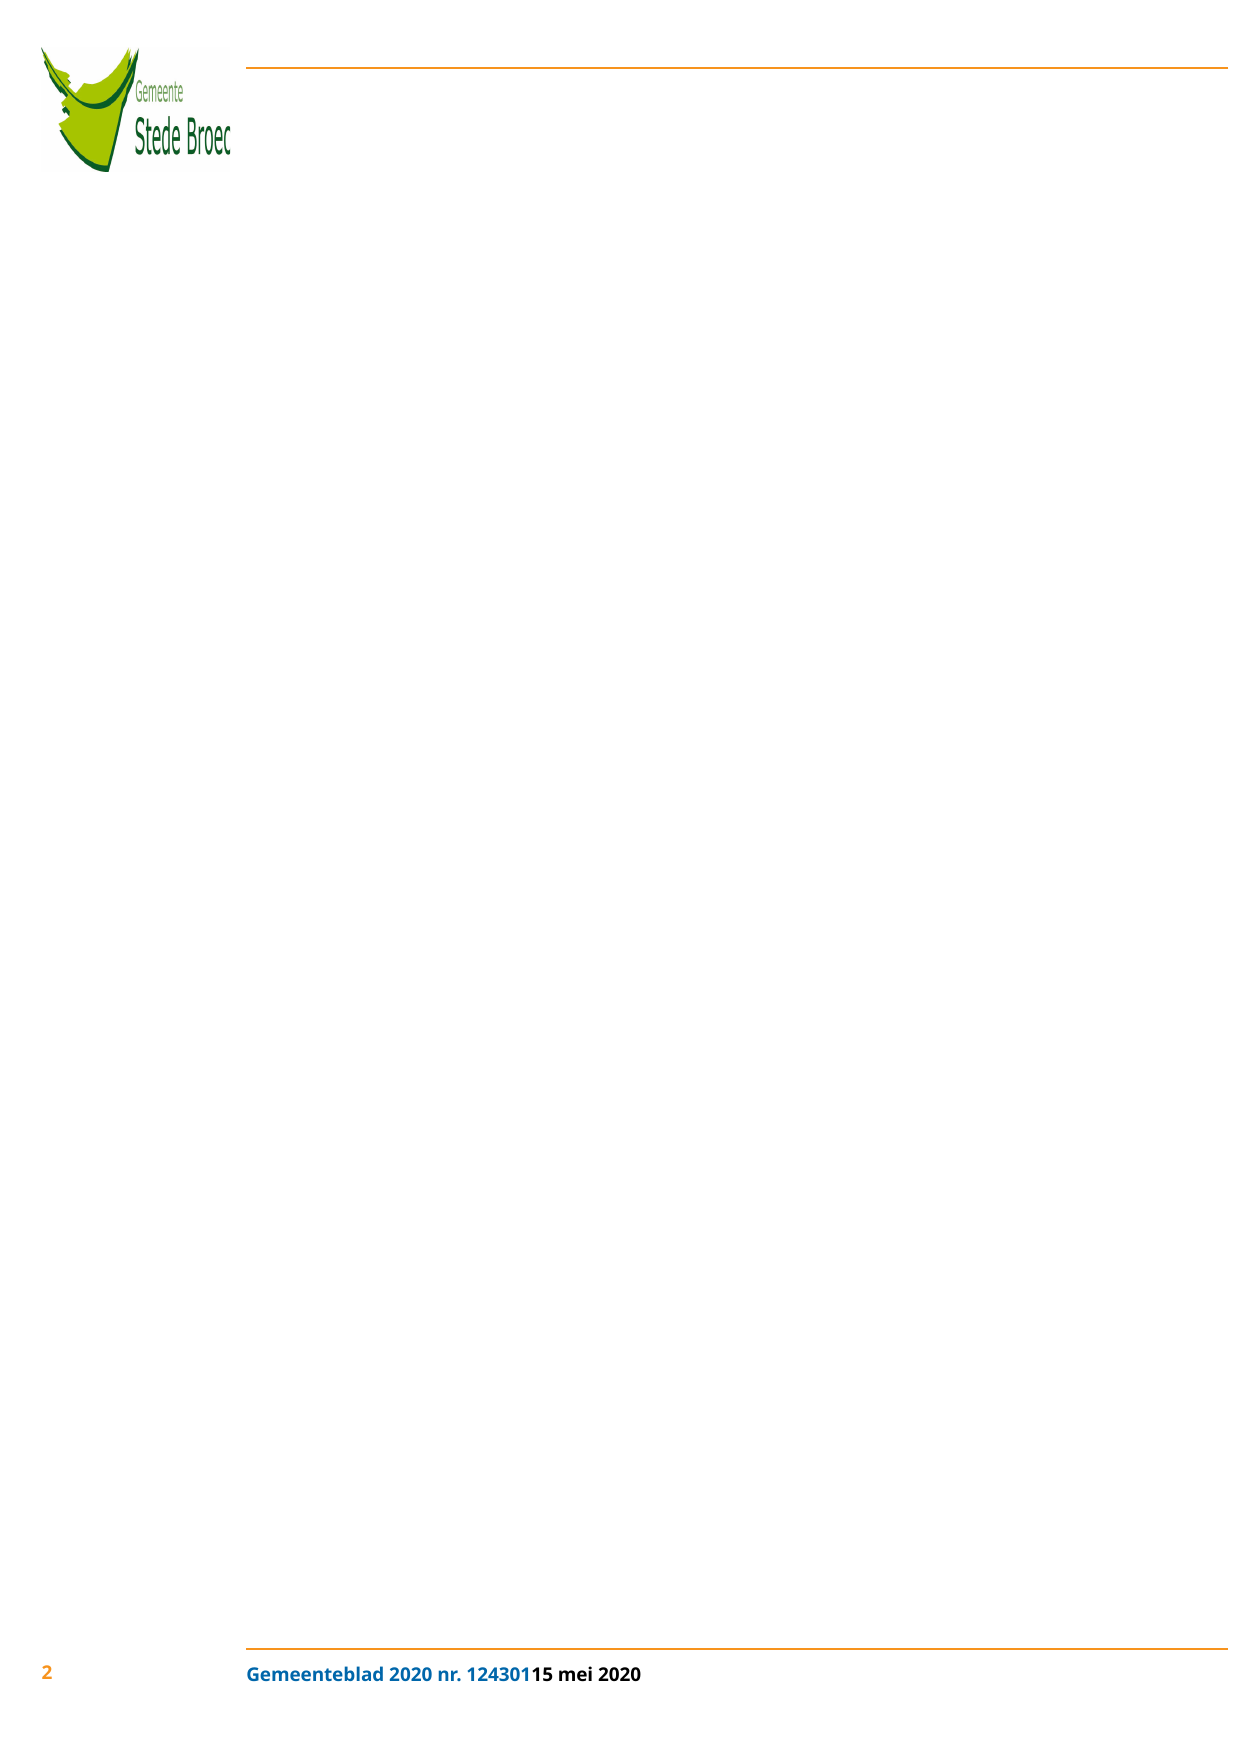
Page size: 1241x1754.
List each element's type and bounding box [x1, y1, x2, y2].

picture [41, 47, 231, 172]
